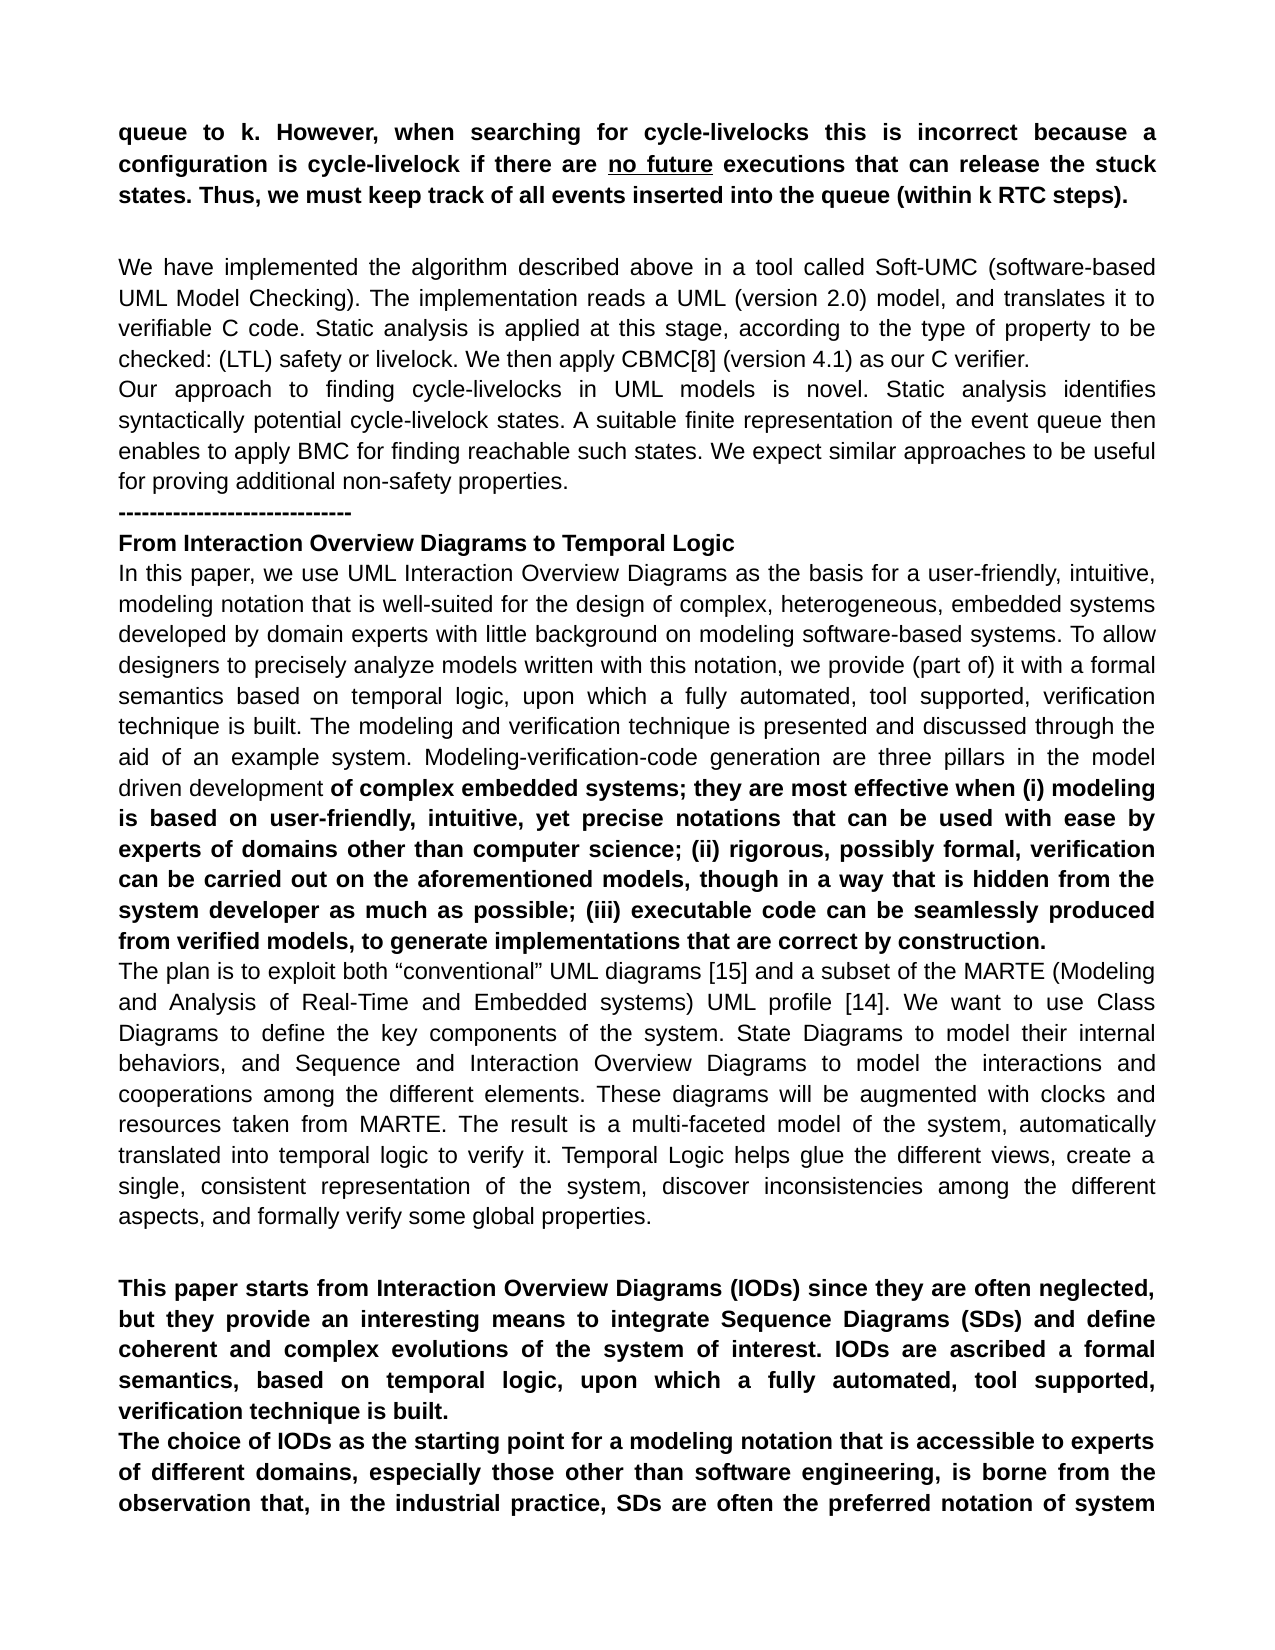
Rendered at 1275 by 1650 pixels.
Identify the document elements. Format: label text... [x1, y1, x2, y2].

text The plan is to exploit both “conventional” UML diagrams [15] and a subset of the MARTE (Modeling and Analysis of Real-Time and Embedded systems) UML profile [14]. We want to use Class Diagrams to define the key components of the system. State Diagrams to model their internal behaviors, and Sequence and Interaction Overview Diagrams to model the interactions and cooperations among the different elements. These diagrams will be augmented with clocks and resources taken from MARTE. The result is a multi-faceted model of the system, automatically translated into temporal logic to verify it. Temporal Logic helps glue the different views, create a single, consistent representation of the system, discover inconsistencies among the different aspects, and formally verify some global properties. [118, 958, 1157, 1229]
text We have implemented the algorithm described above in a tool called Soft-UMC (software-based UML Model Checking). The implementation reads a UML (version 2.0) model, and translates it to verifiable C code. Static analysis is applied at this stage, according to the type of property to be checked: (LTL) safety or livelock. We then apply CBMC[8] (version 4.1) as our C verifier. [118, 253, 1157, 372]
text Our approach to finding cycle-livelocks in UML models is novel. Static analysis identifies syntactically potential cycle-livelock states. A suitable finite representation of the event queue then enables to apply BMC for finding reachable such states. We expect similar approaches to be useful for proving additional non-safety properties. [118, 376, 1157, 494]
text queue to k. However, when searching for cycle-livelocks this is incorrect because a configuration is cycle-livelock if there are no future executions that can release the stuck states. Thus, we must keep track of all events inserted into the queue (within k RTC steps). [118, 118, 1157, 208]
text In this paper, we use UML Interaction Overview Diagrams as the basis for a user-friendly, intuitive, modeling notation that is well-suited for the design of complex, heterogeneous, embedded systems developed by domain experts with little background on modeling software-based systems. To allow designers to precisely analyze models written with this notation, we provide (part of) it with a formal semantics based on temporal logic, upon which a fully automated, tool supported, verification technique is built. The modeling and verification technique is presented and discussed through the aid of an example system. Modeling-verification-code generation are three pillars in the model driven development of complex embedded systems; they are most effective when (i) modeling is based on user-friendly, intuitive, yet precise notations that can be used with ease by experts of domains other than computer science; (ii) rigorous, possibly formal, verification can be carried out on the aforementioned models, though in a way that is hidden from the system developer as much as possible; (iii) executable code can be seamlessly produced from verified models, to generate implementations that are correct by construction. [118, 559, 1157, 954]
text From Interaction Overview Diagrams to Temporal Logic [118, 529, 1157, 556]
text This paper starts from Interaction Overview Diagrams (IODs) since they are often neglected, but they provide an interesting means to integrate Sequence Diagrams (SDs) and define coherent and complex evolutions of the system of interest. IODs are ascribed a formal semantics, based on temporal logic, upon which a fully automated, tool supported, verification technique is built. [118, 1274, 1157, 1424]
text ------------------------------ [118, 498, 1157, 525]
text The choice of IODs as the starting point for a modeling notation that is accessible to experts of different domains, especially those other than software engineering, is borne from the observation that, in the industrial practice, SDs are often the preferred notation of system [118, 1428, 1157, 1516]
